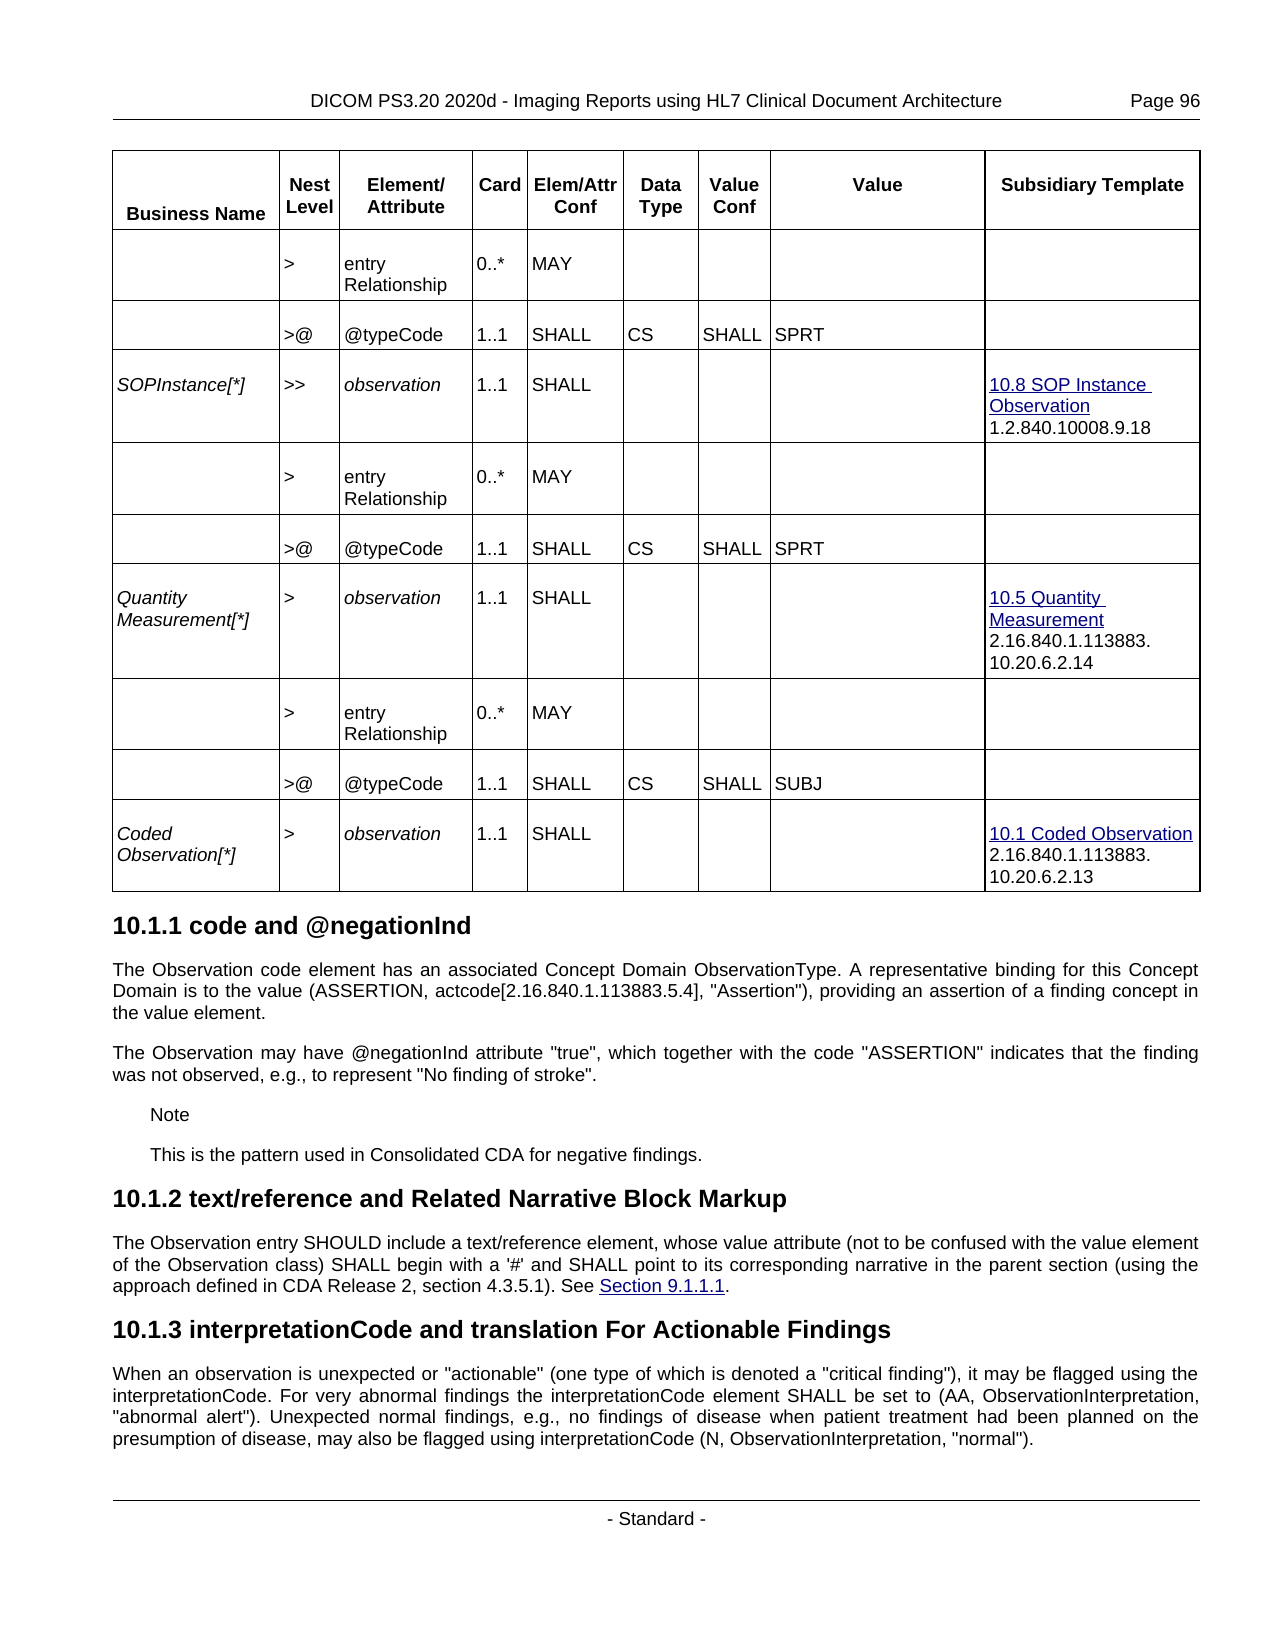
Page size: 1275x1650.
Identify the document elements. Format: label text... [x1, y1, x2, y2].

table_cell 1..1 [473, 750, 527, 798]
table_cell 10.8 SOP Instance Observation 1.2.840.10008.9.18 [986, 350, 1199, 442]
table_cell [699, 350, 770, 442]
text The Observation entry SHOULD include a text/reference element, whose value attribute (not to be confused with the value element of the Observation class) SHALL begin with a '#' and SHALL point to its corresponding narrative in the parent section (using the approach defined in CDA Release 2, section 4.3.5.1). See Section 9.1.1.1. [112, 1232, 1200, 1297]
table_cell 0..* [473, 679, 527, 749]
text The Observation code element has an associated Concept Domain ObservationType. A representative binding for this Concept Domain is to the value (ASSERTION, actcode[2.16.840.1.113883.5.4], "Assertion"), providing an assertion of a finding concept in the value element. [112, 958, 1200, 1023]
table_cell observation [340, 564, 472, 677]
table_cell SHALL [528, 564, 623, 677]
table_cell [624, 350, 698, 442]
table_cell [699, 230, 770, 300]
table_cell MAY [528, 679, 623, 749]
table_header Subsidiary Template [986, 151, 1199, 228]
table_cell SHALL [699, 301, 770, 349]
table_cell observation [340, 350, 472, 442]
table_cell Quantity​Measurement[*] [113, 564, 279, 677]
table_cell entry​Relationship [340, 230, 472, 300]
table_cell >@ [280, 750, 339, 798]
table_header Business Name [113, 151, 279, 228]
table_cell MAY [528, 443, 623, 513]
table_cell @typeCode [340, 301, 472, 349]
text The Observation may have @negationInd attribute "true", which together with the code "ASSERTION" indicates that the finding was not observed, e.g., to represent "No finding of stroke". [112, 1042, 1200, 1085]
table_cell SHALL [528, 800, 623, 891]
table_cell 1..1 [473, 564, 527, 677]
table_cell [624, 564, 698, 677]
table_cell [113, 301, 279, 349]
table_cell [624, 230, 698, 300]
table_cell [113, 750, 279, 798]
table_cell >@ [280, 515, 339, 563]
table_cell > [280, 679, 339, 749]
table_cell [699, 564, 770, 677]
table_cell >@ [280, 301, 339, 349]
table_cell 0..* [473, 443, 527, 513]
table_cell [771, 564, 984, 677]
text 10.1.3 interpretationCode and translation For Actionable Findings [112, 1315, 1200, 1344]
table_header Nest Level [280, 151, 339, 228]
table_cell > [280, 230, 339, 300]
table_cell [771, 679, 984, 749]
table_cell SOPInstance[*] [113, 350, 279, 442]
table_cell 0..* [473, 230, 527, 300]
table_cell [699, 800, 770, 891]
table_cell [624, 800, 698, 891]
text 10.1.1 code and @negationInd [112, 911, 1200, 940]
table_cell entry​Relationship [340, 443, 472, 513]
table_cell [113, 230, 279, 300]
table_cell 1..1 [473, 350, 527, 442]
table_cell SHALL [699, 515, 770, 563]
table_header Data Type [624, 151, 698, 228]
table_cell @typeCode [340, 750, 472, 798]
table_cell [699, 679, 770, 749]
table_cell [113, 515, 279, 563]
table_cell [986, 301, 1199, 349]
table_cell SHALL [528, 301, 623, 349]
table_cell [113, 679, 279, 749]
table_cell [771, 350, 984, 442]
table_header Value Conf [699, 151, 770, 228]
table_cell SHALL [528, 350, 623, 442]
table_cell 1..1 [473, 301, 527, 349]
table_cell [771, 230, 984, 300]
table_header Value [771, 151, 984, 228]
table_cell MAY [528, 230, 623, 300]
table_cell SHALL [528, 515, 623, 563]
table_cell > [280, 443, 339, 513]
text 10.1.2 text/reference and Related Narrative Block Markup [112, 1184, 1200, 1213]
table_cell SHALL [528, 750, 623, 798]
table_header Element/​Attribute [340, 151, 472, 228]
table_cell 1..1 [473, 515, 527, 563]
table_header Card [473, 151, 527, 228]
table_header Elem/Attr Conf [528, 151, 623, 228]
table_cell SPRT [771, 301, 984, 349]
text When an observation is unexpected or "actionable" (one type of which is denoted a "critical finding"), it may be flagged using the interpretationCode. For very abnormal findings the interpretationCode element SHALL be set to (AA, ObservationInterpretation, "abnormal alert"). Unexpected normal findings, e.g., no findings of disease when patient treatment had been planned on the presumption of disease, may also be flagged using interpretationCode (N, ObservationInterpretation, "normal"). [112, 1363, 1200, 1449]
table_cell observation [340, 800, 472, 891]
table_cell [986, 515, 1199, 563]
table_cell [699, 443, 770, 513]
table_cell CS [624, 750, 698, 798]
table_cell Coded​Observation[*] [113, 800, 279, 891]
text Note [150, 1104, 1162, 1125]
text This is the pattern used in Consolidated CDA for negative findings. [150, 1144, 1162, 1166]
table_cell [113, 443, 279, 513]
table_cell SPRT [771, 515, 984, 563]
table_cell [986, 230, 1199, 300]
table_cell > [280, 800, 339, 891]
table_cell [986, 443, 1199, 513]
table_cell [771, 800, 984, 891]
table_cell [624, 679, 698, 749]
table_cell > [280, 564, 339, 677]
table_cell 10.1 Coded Observation 2.16.840.1.113883.​10.20.6.2.13 [986, 800, 1199, 891]
table_cell [771, 443, 984, 513]
table_cell entry​Relationship [340, 679, 472, 749]
table_cell @typeCode [340, 515, 472, 563]
table_cell [986, 679, 1199, 749]
table_cell 10.5 Quantity Measurement 2.16.840.1.113883.​10.20.6.2.14 [986, 564, 1199, 677]
table_cell SUBJ [771, 750, 984, 798]
table_cell >> [280, 350, 339, 442]
table_cell CS [624, 515, 698, 563]
table_cell SHALL [699, 750, 770, 798]
table_cell 1..1 [473, 800, 527, 891]
table_cell CS [624, 301, 698, 349]
table_cell [624, 443, 698, 513]
table_cell [986, 750, 1199, 798]
